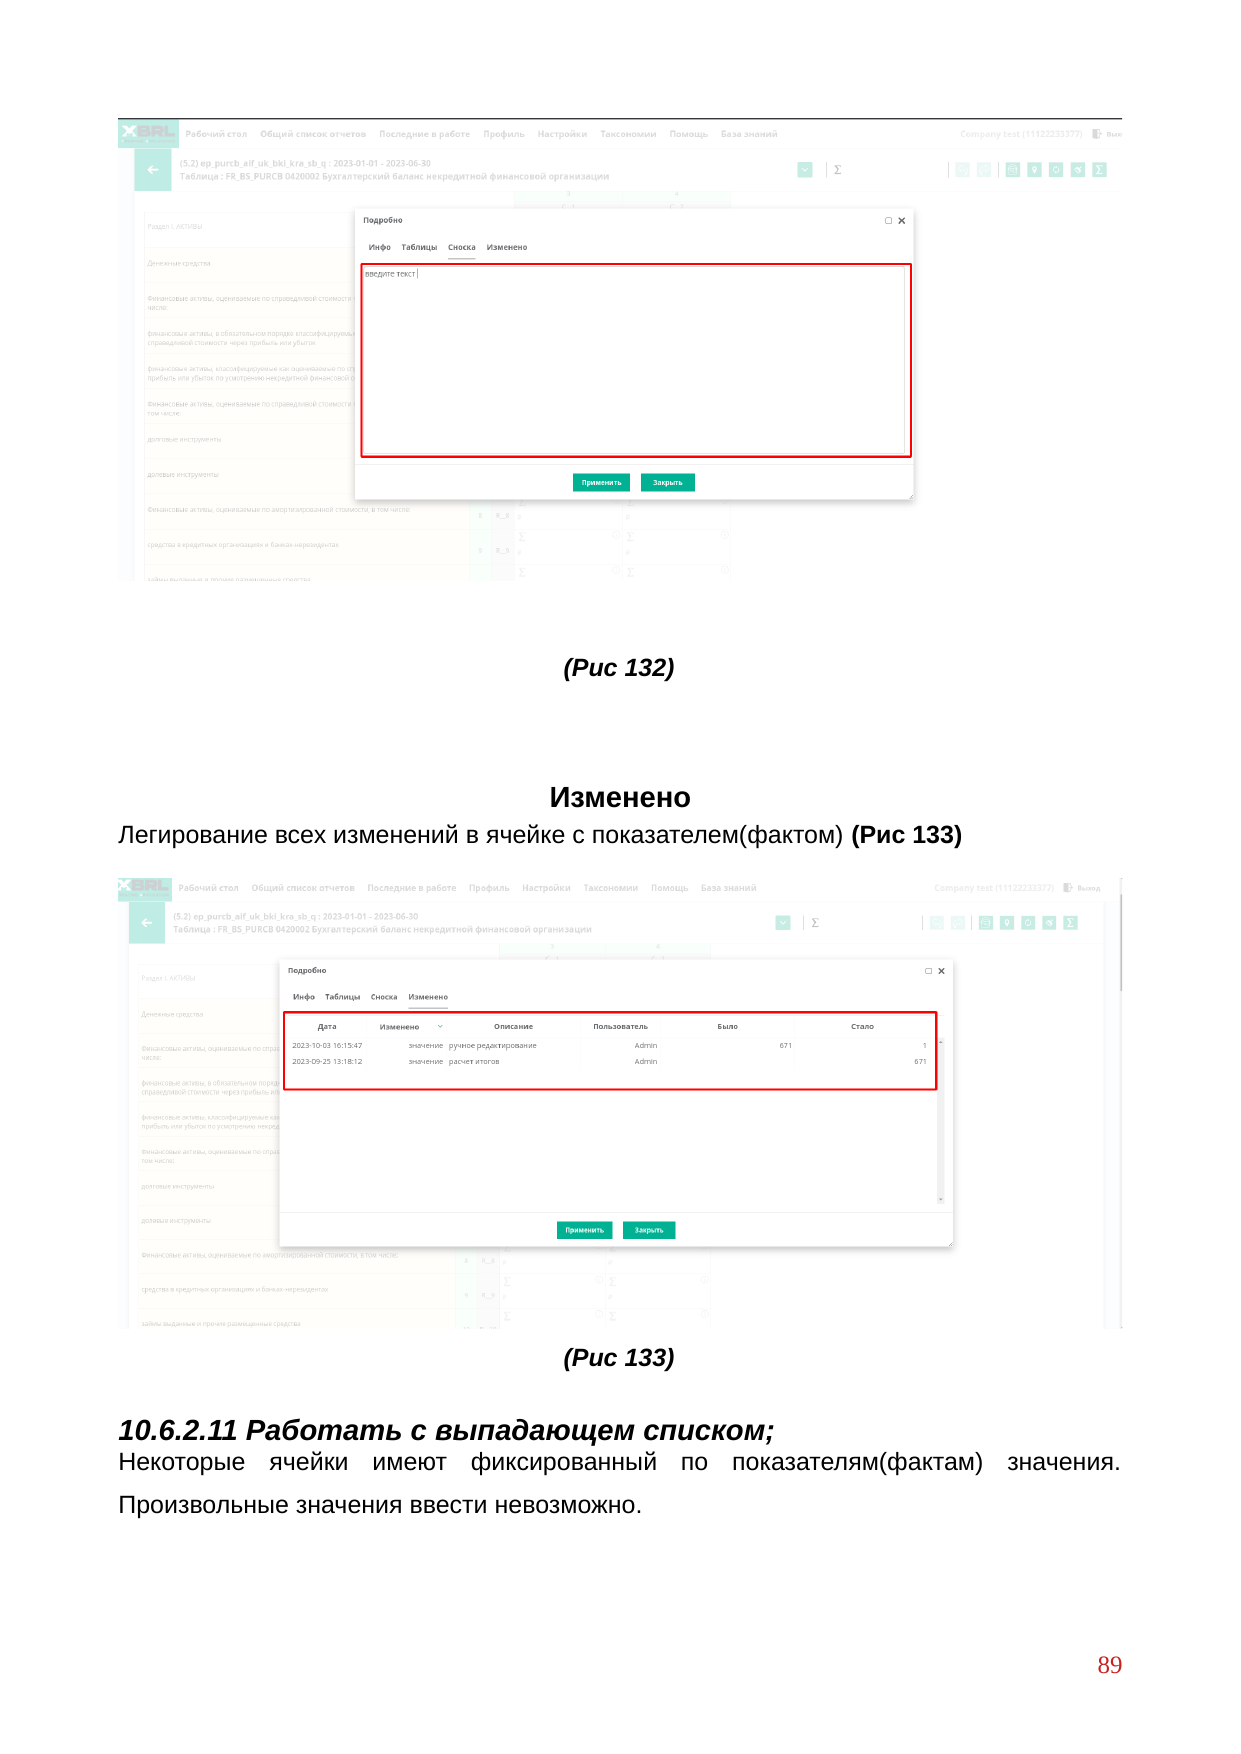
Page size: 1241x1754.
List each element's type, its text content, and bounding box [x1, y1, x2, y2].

subtitle Изменено [118, 781, 1122, 814]
text (Рис 133) [118, 1329, 1122, 1372]
text (Рис 132) [118, 653, 1122, 681]
text Некоторые ячейки имеют фиксированный по показателям(фактам) значения. Произвольные значения ввести невозможно. [118, 1447, 1122, 1518]
subtitle Работать с выпадающем списком; [118, 1413, 1122, 1447]
text Легирование всех изменений в ячейке с показателем(фактом) (Рис 133) [118, 820, 1122, 849]
